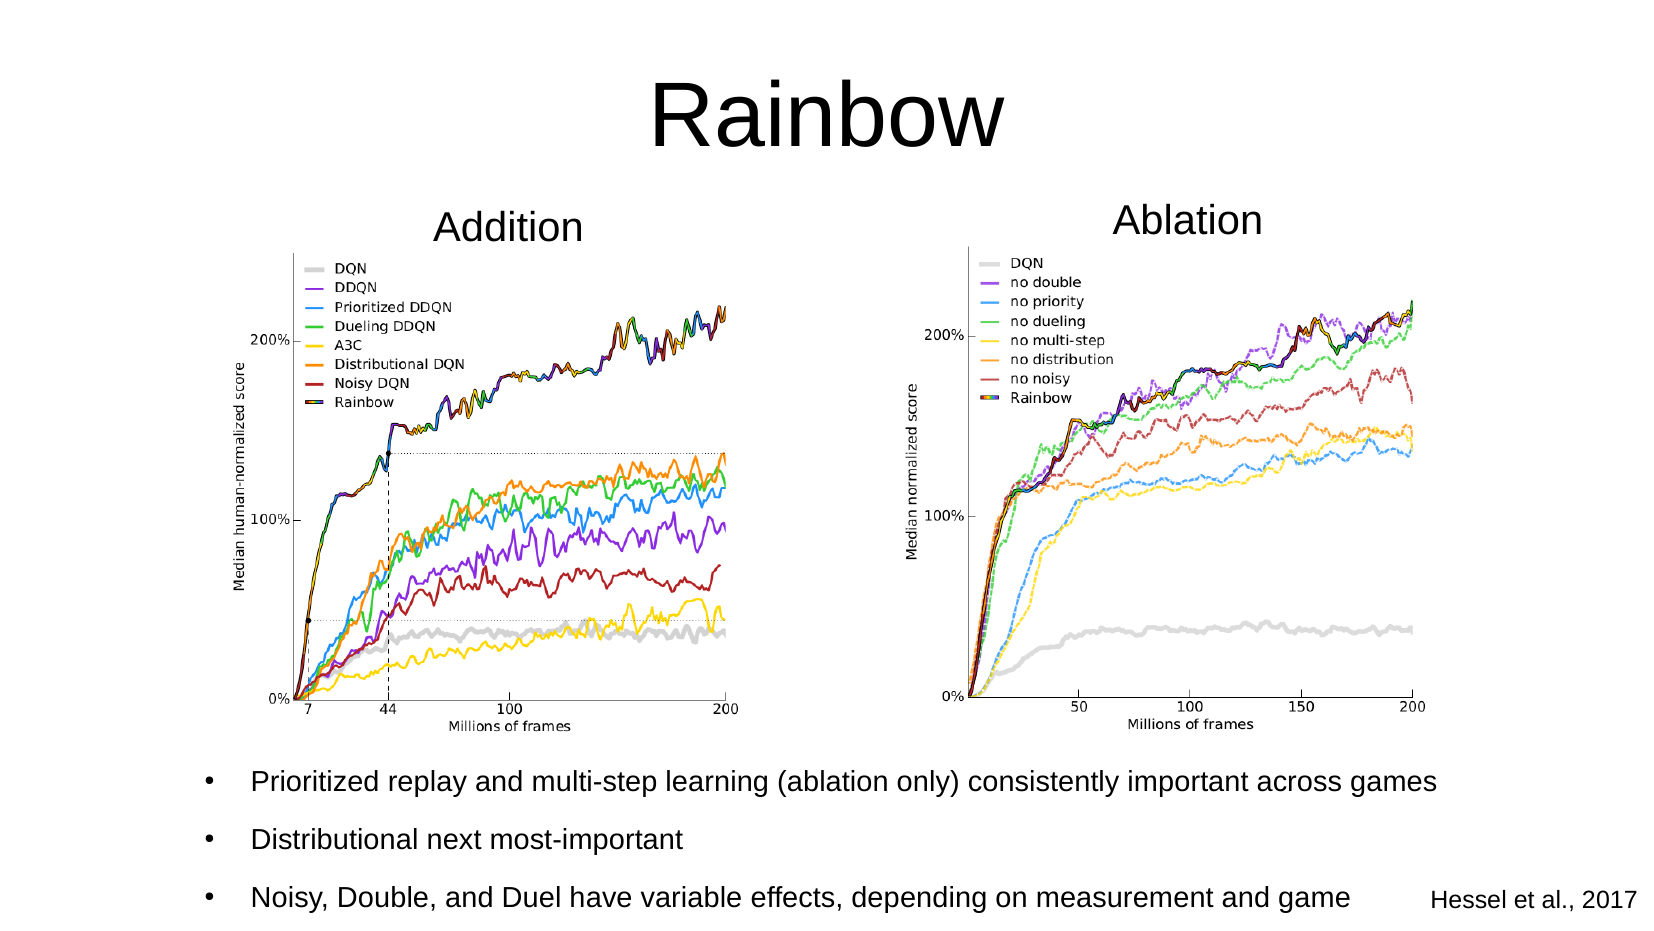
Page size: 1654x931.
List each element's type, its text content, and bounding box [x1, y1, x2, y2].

list Prioritized replay and multi-step learning (ablation only) consistently important across games Distributional next most-important Noisy, Double, and Duel have variable effects, depending on measurement and game [188, 765, 1449, 919]
title Rainbow [82, 37, 1571, 193]
title Addition [291, 180, 727, 250]
picture [891, 239, 1432, 736]
picture [218, 239, 759, 739]
title Hessel et al., 2017 [1305, 885, 1639, 916]
title Ablation [966, 173, 1411, 244]
